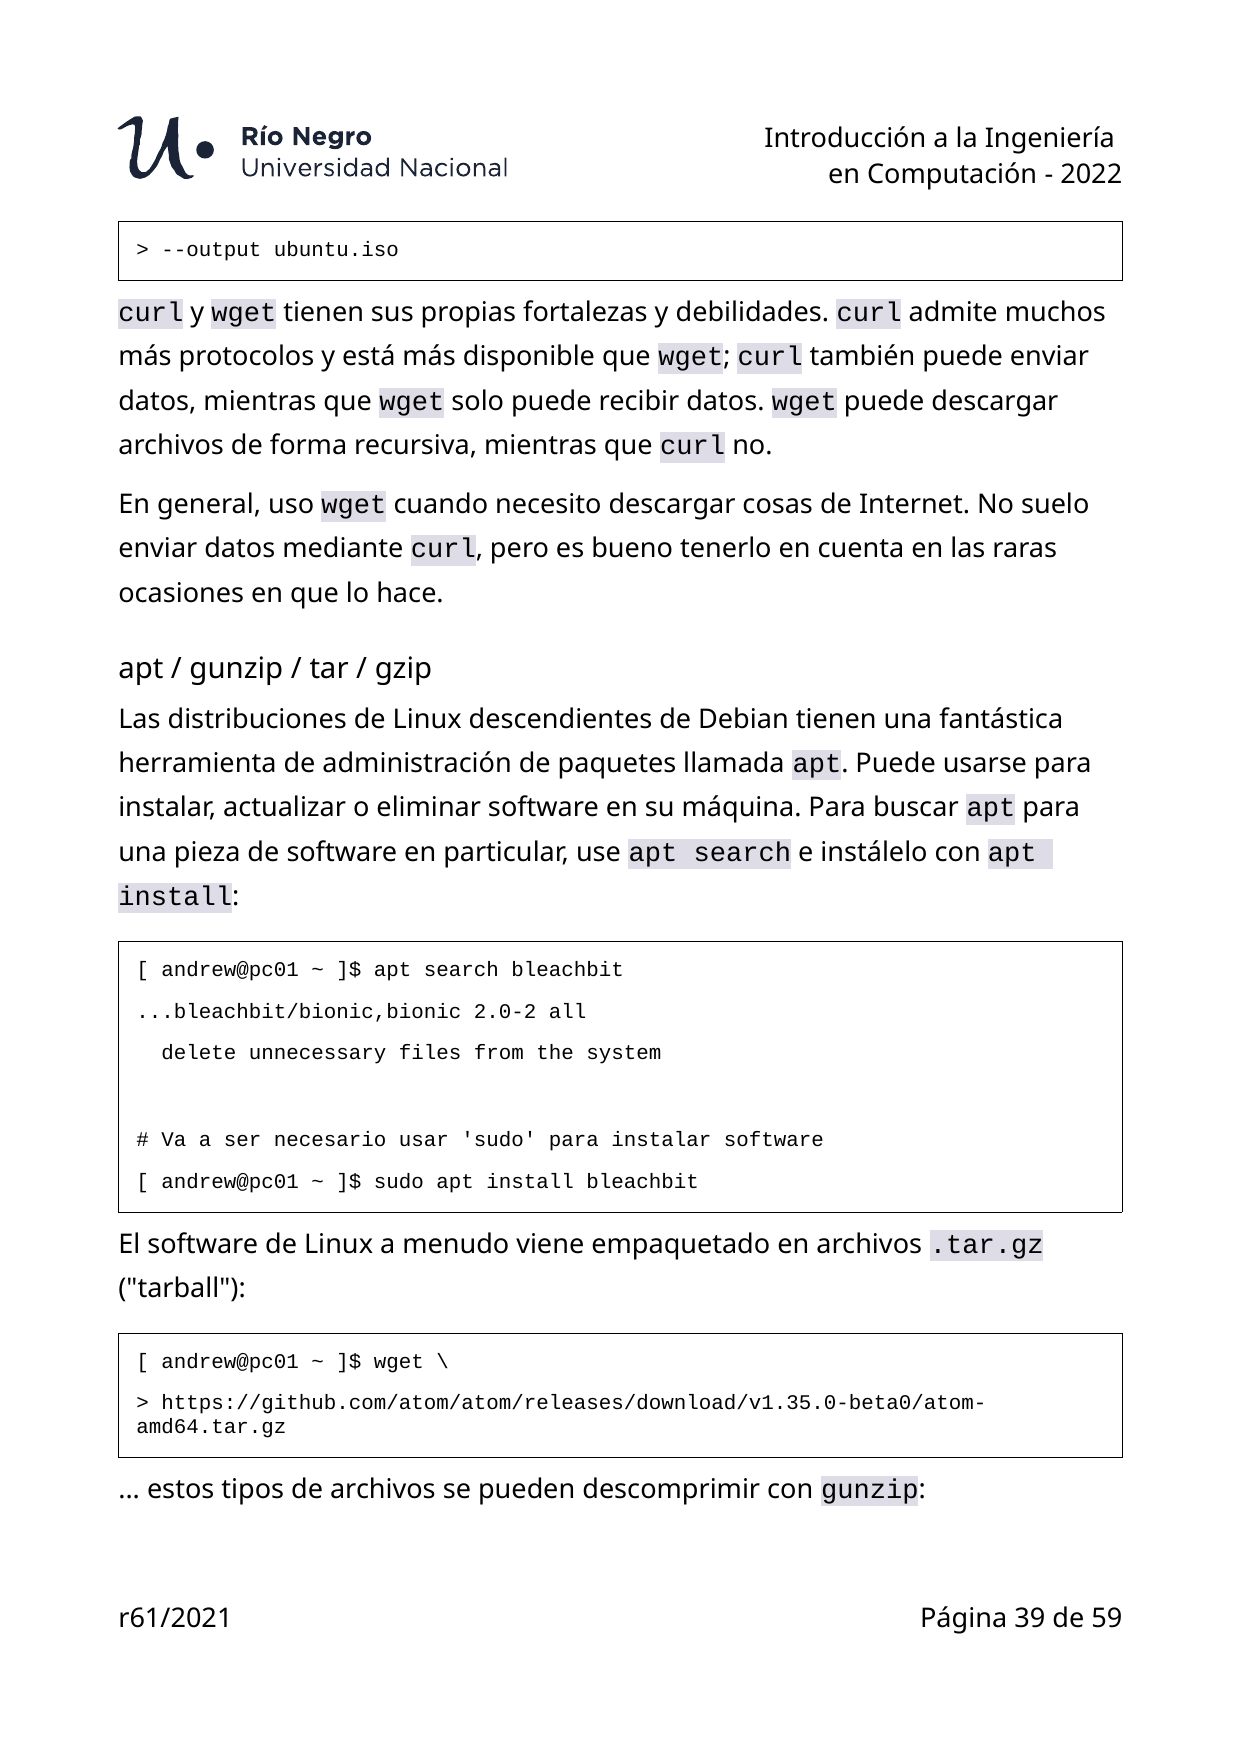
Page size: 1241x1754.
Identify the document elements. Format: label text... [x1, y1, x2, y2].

text curl y wget tienen sus propias fortalezas y debilidades. curl admite muchos más protocolos y está más disponible que wget; curl también puede enviar datos, mientras que wget solo puede recibir datos. wget puede descargar archivos de forma recursiva, mientras que curl no. [118, 292, 1122, 463]
text ... estos tipos de archivos se pueden descomprimir con gunzip: [118, 1469, 1122, 1506]
text [ andrew@pc01 ~ ]$ sudo apt install bleachbit [119, 1153, 1122, 1212]
text [ andrew@pc01 ~ ]$ apt search bleachbit [119, 942, 1122, 983]
text El software de Linux a menudo viene empaquetado en archivos .tar.gz ("tarball"): [118, 1224, 1122, 1305]
text # Va a ser necesario usar 'sudo' para instalar software [119, 1112, 1122, 1153]
text > --output ubuntu.iso [119, 222, 1122, 280]
text delete unnecessary files from the system [119, 1024, 1122, 1066]
text Las distribuciones de Linux descendientes de Debian tienen una fantástica herramienta de administración de paquetes llamada apt. Puede usarse para instalar, actualizar o eliminar software en su máquina. Para buscar apt para una pieza de software en particular, use apt search e instálelo con apt install: [118, 699, 1122, 913]
text [ andrew@pc01 ~ ]$ wget \ [119, 1334, 1122, 1374]
text En general, uso wget cuando necesito descargar cosas de Internet. No suelo enviar datos mediante curl, pero es bueno tenerlo en cuenta en las raras ocasiones en que lo hace. [118, 484, 1122, 610]
subtitle apt / gunzip / tar / gzip [118, 647, 1122, 687]
text ...bleachbit/bionic,bionic 2.0-2 all [119, 983, 1122, 1024]
text > https://github.com/atom/atom/releases/download/v1.35.0-beta0/atom-amd64.tar.gz [119, 1374, 1122, 1457]
